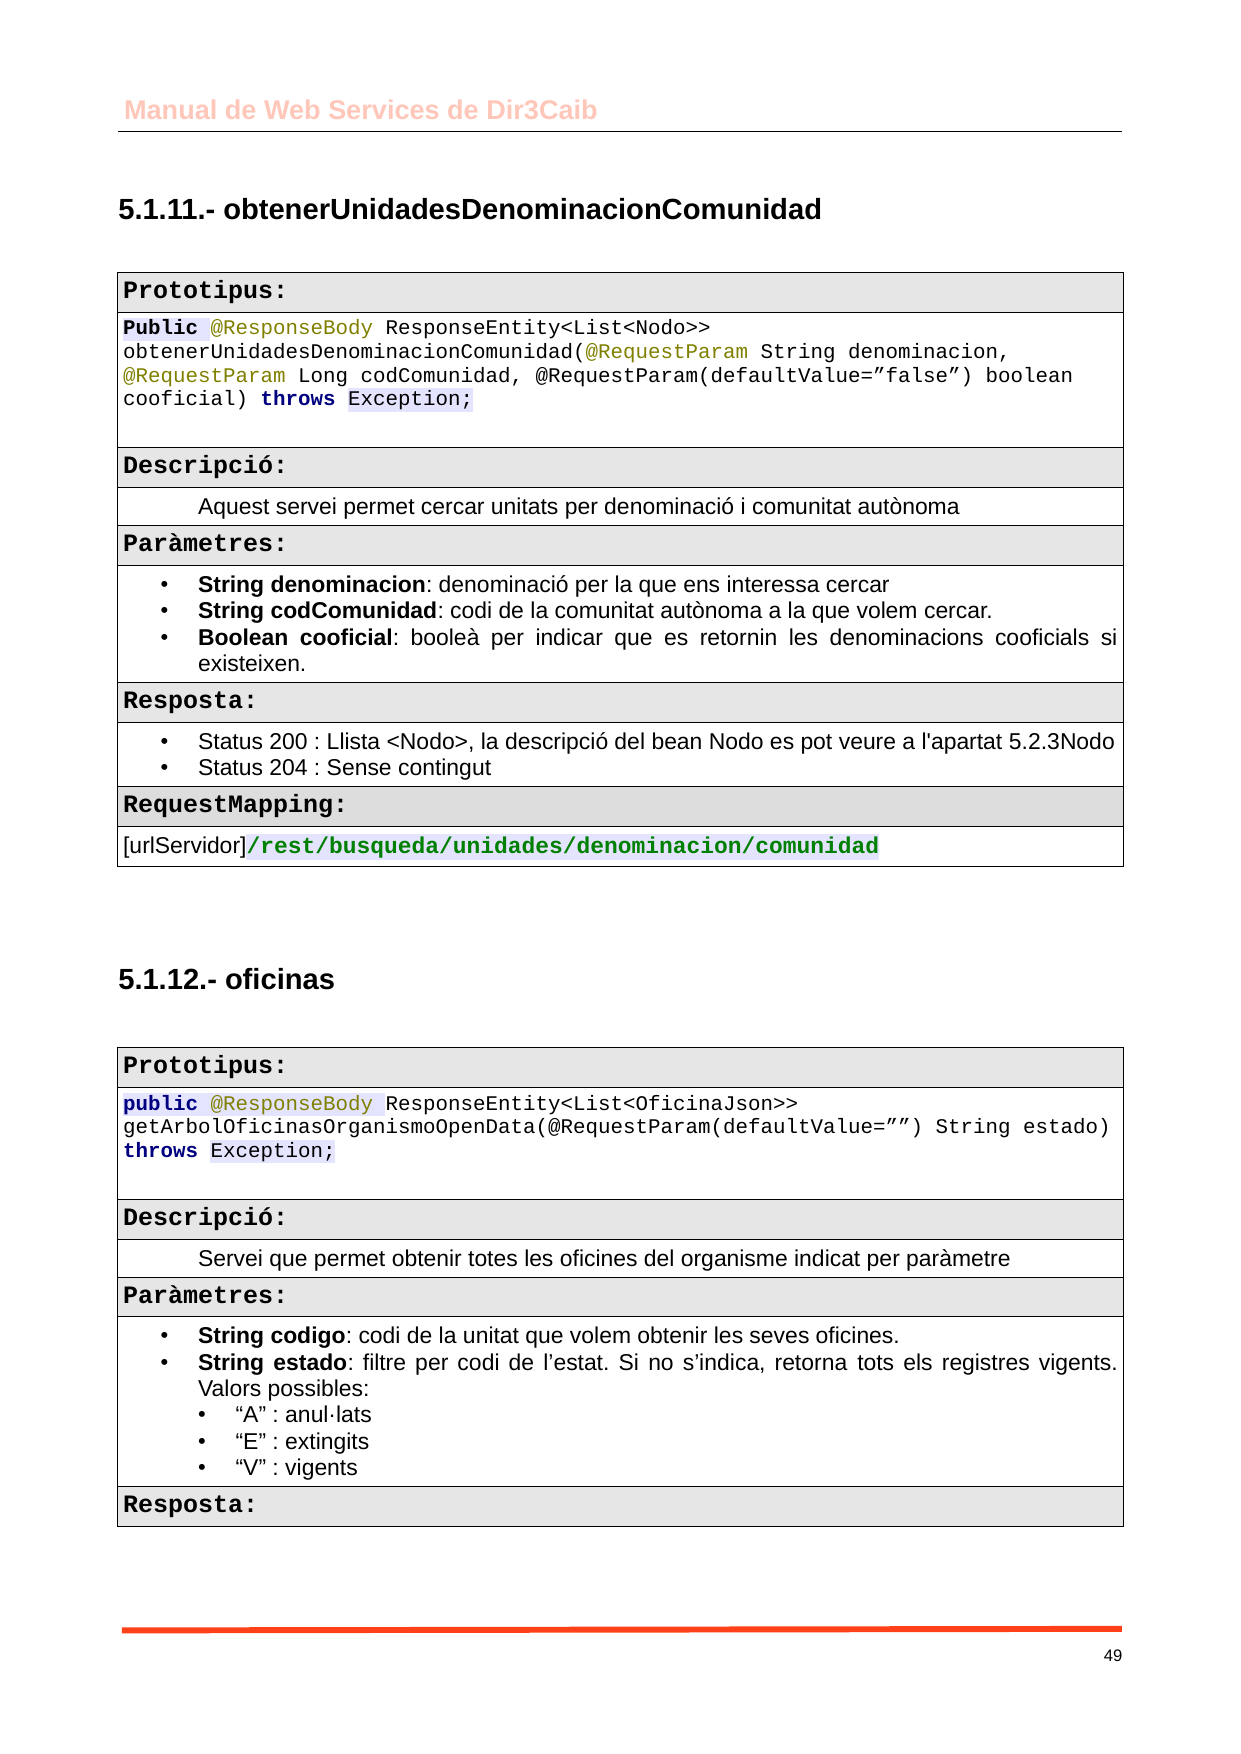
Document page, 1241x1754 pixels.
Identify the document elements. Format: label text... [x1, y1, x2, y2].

table_cell Paràmetres: [118, 526, 1123, 565]
table_cell String denominacion: denominació per la que ens interessa cercar String codComunidad: codi de la comunitat autònoma a la que volem cercar. Boolean cooficial: booleà per indicar que es retornin les denominacions cooficials si existeixen. [118, 566, 1123, 682]
table_cell Resposta: [118, 683, 1123, 722]
table_cell String codigo: codi de la unitat que volem obtenir les seves oficines. String estado: filtre per codi de l’estat. Si no s’indica, retorna tots els registres vigents. Valors possibles: “A” : anul·lats “E” : extingits “V” : vigents [118, 1317, 1123, 1486]
table_cell Status 200 : Llista <Nodo>, la descripció del bean Nodo es pot veure a l'apartat 5.2.3Nodo Status 204 : Sense contingut [118, 723, 1123, 786]
table_cell Aquest servei permet cercar unitats per denominació i comunitat autònoma [118, 488, 1123, 525]
table_cell [urlServidor]/rest/busqueda/unidades/denominacion/comunidad [118, 827, 1123, 866]
table_cell public @ResponseBody ResponseEntity<List<OficinaJson>> getArbolOficinasOrganismoOpenData(@RequestParam(defaultValue=””) String estado) throws Exception; [118, 1088, 1123, 1199]
subtitle obtenerUnidadesDenominacionComunidad [118, 192, 1122, 259]
table_cell Descripció: [118, 1200, 1123, 1239]
table_cell Public @ResponseBody ResponseEntity<List<Nodo>> obtenerUnidadesDenominacionComunidad(@RequestParam String denominacion, @RequestParam Long codComunidad, @RequestParam(defaultValue=”false”) boolean cooficial) throws Exception; [118, 313, 1123, 447]
table_cell Resposta: [118, 1487, 1123, 1526]
table_cell Paràmetres: [118, 1278, 1123, 1316]
table_header Prototipus: [118, 1048, 1123, 1087]
table_cell RequestMapping: [118, 787, 1123, 826]
table_header Prototipus: [118, 273, 1123, 312]
table_cell Descripció: [118, 448, 1123, 487]
subtitle oficinas [118, 962, 1122, 996]
table_cell Servei que permet obtenir totes les oficines del organisme indicat per paràmetre [118, 1240, 1123, 1277]
